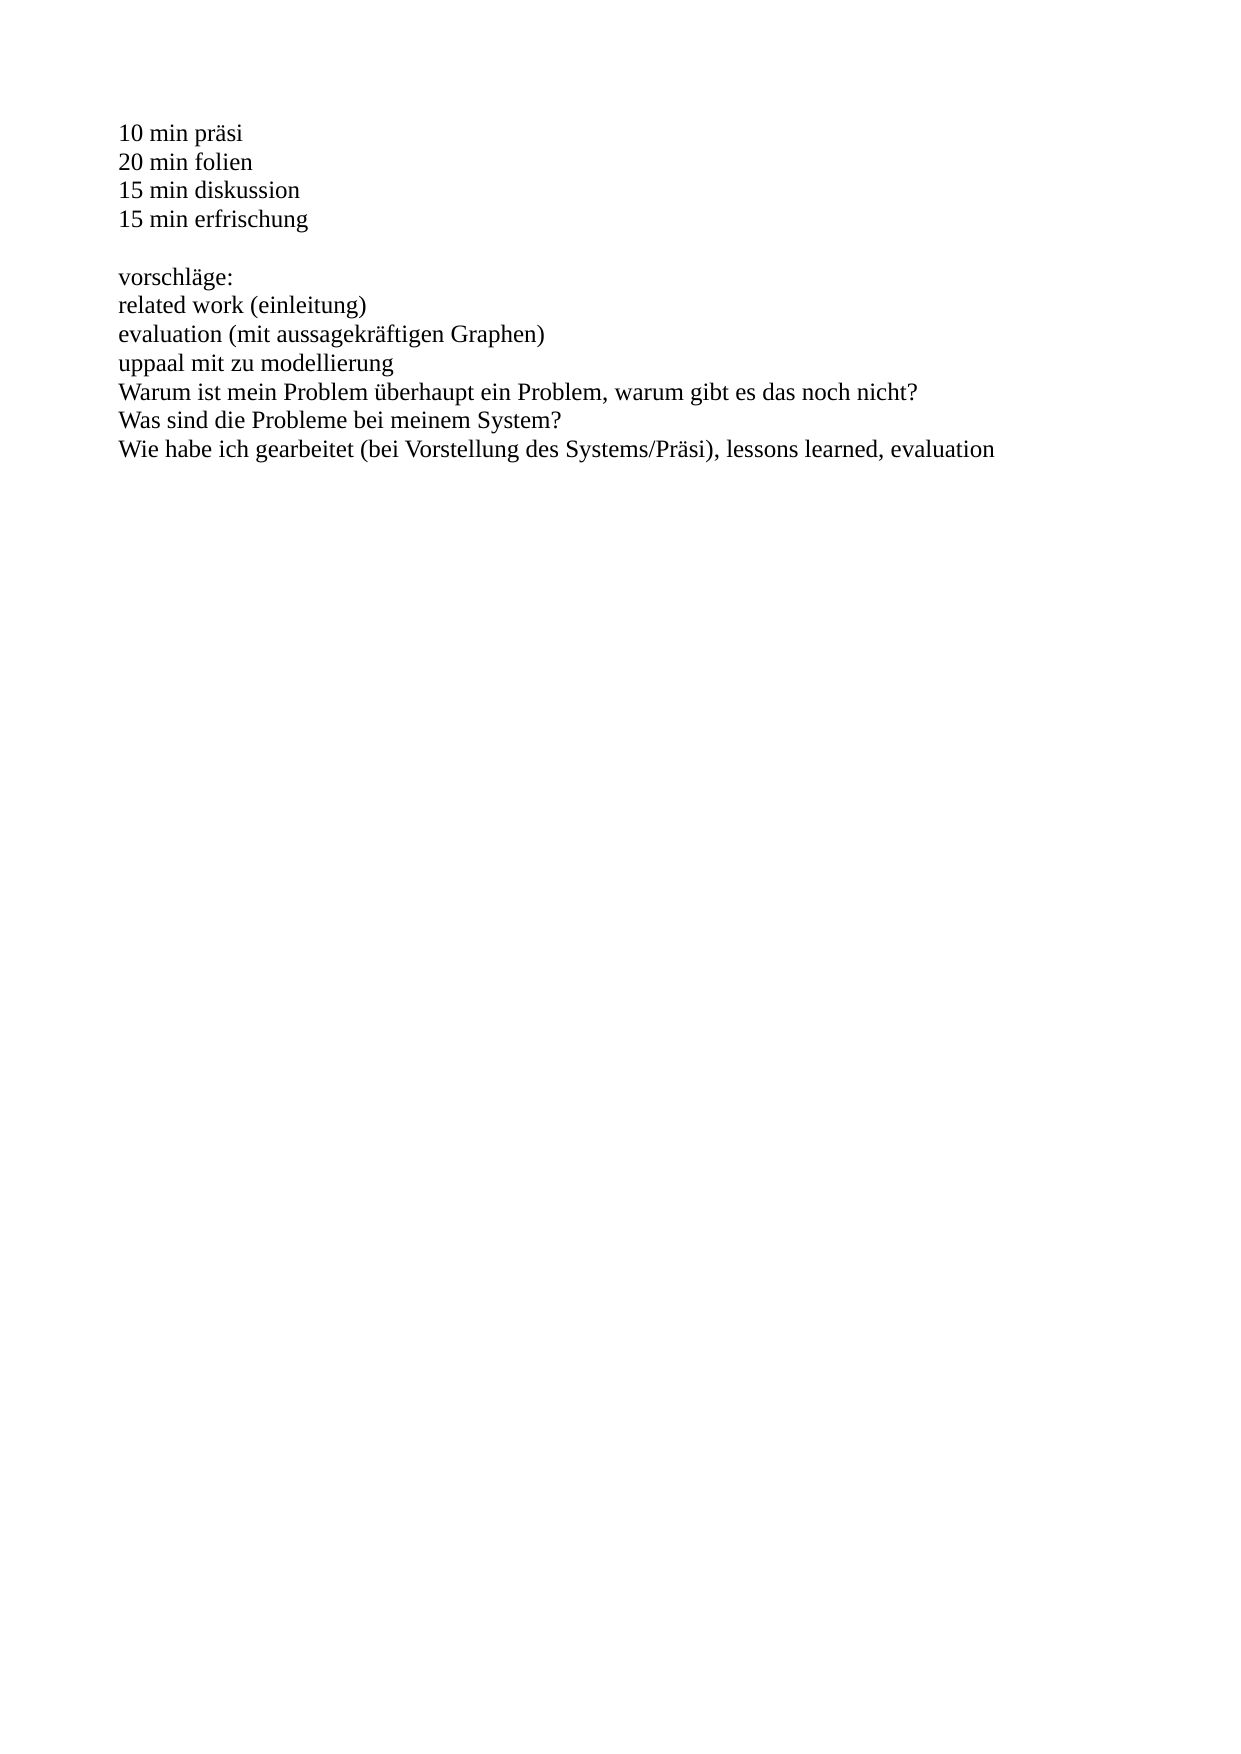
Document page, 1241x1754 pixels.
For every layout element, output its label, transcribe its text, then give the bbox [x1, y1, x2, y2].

text Warum ist mein Problem überhaupt ein Problem, warum gibt es das noch nicht? [118, 377, 1122, 406]
text 20 min folien [118, 147, 1122, 176]
text vorschläge: [118, 262, 1122, 291]
text 15 min erfrischung [118, 204, 1122, 233]
text evaluation (mit aussagekräftigen Graphen) [118, 319, 1122, 348]
text Wie habe ich gearbeitet (bei Vorstellung des Systems/Präsi), lessons learned, evaluation [118, 434, 1122, 463]
text related work (einleitung) [118, 291, 1122, 319]
text Was sind die Probleme bei meinem System? [118, 406, 1122, 434]
text 15 min diskussion [118, 176, 1122, 204]
text 10 min präsi [118, 118, 1122, 147]
text uppaal mit zu modellierung [118, 348, 1122, 377]
